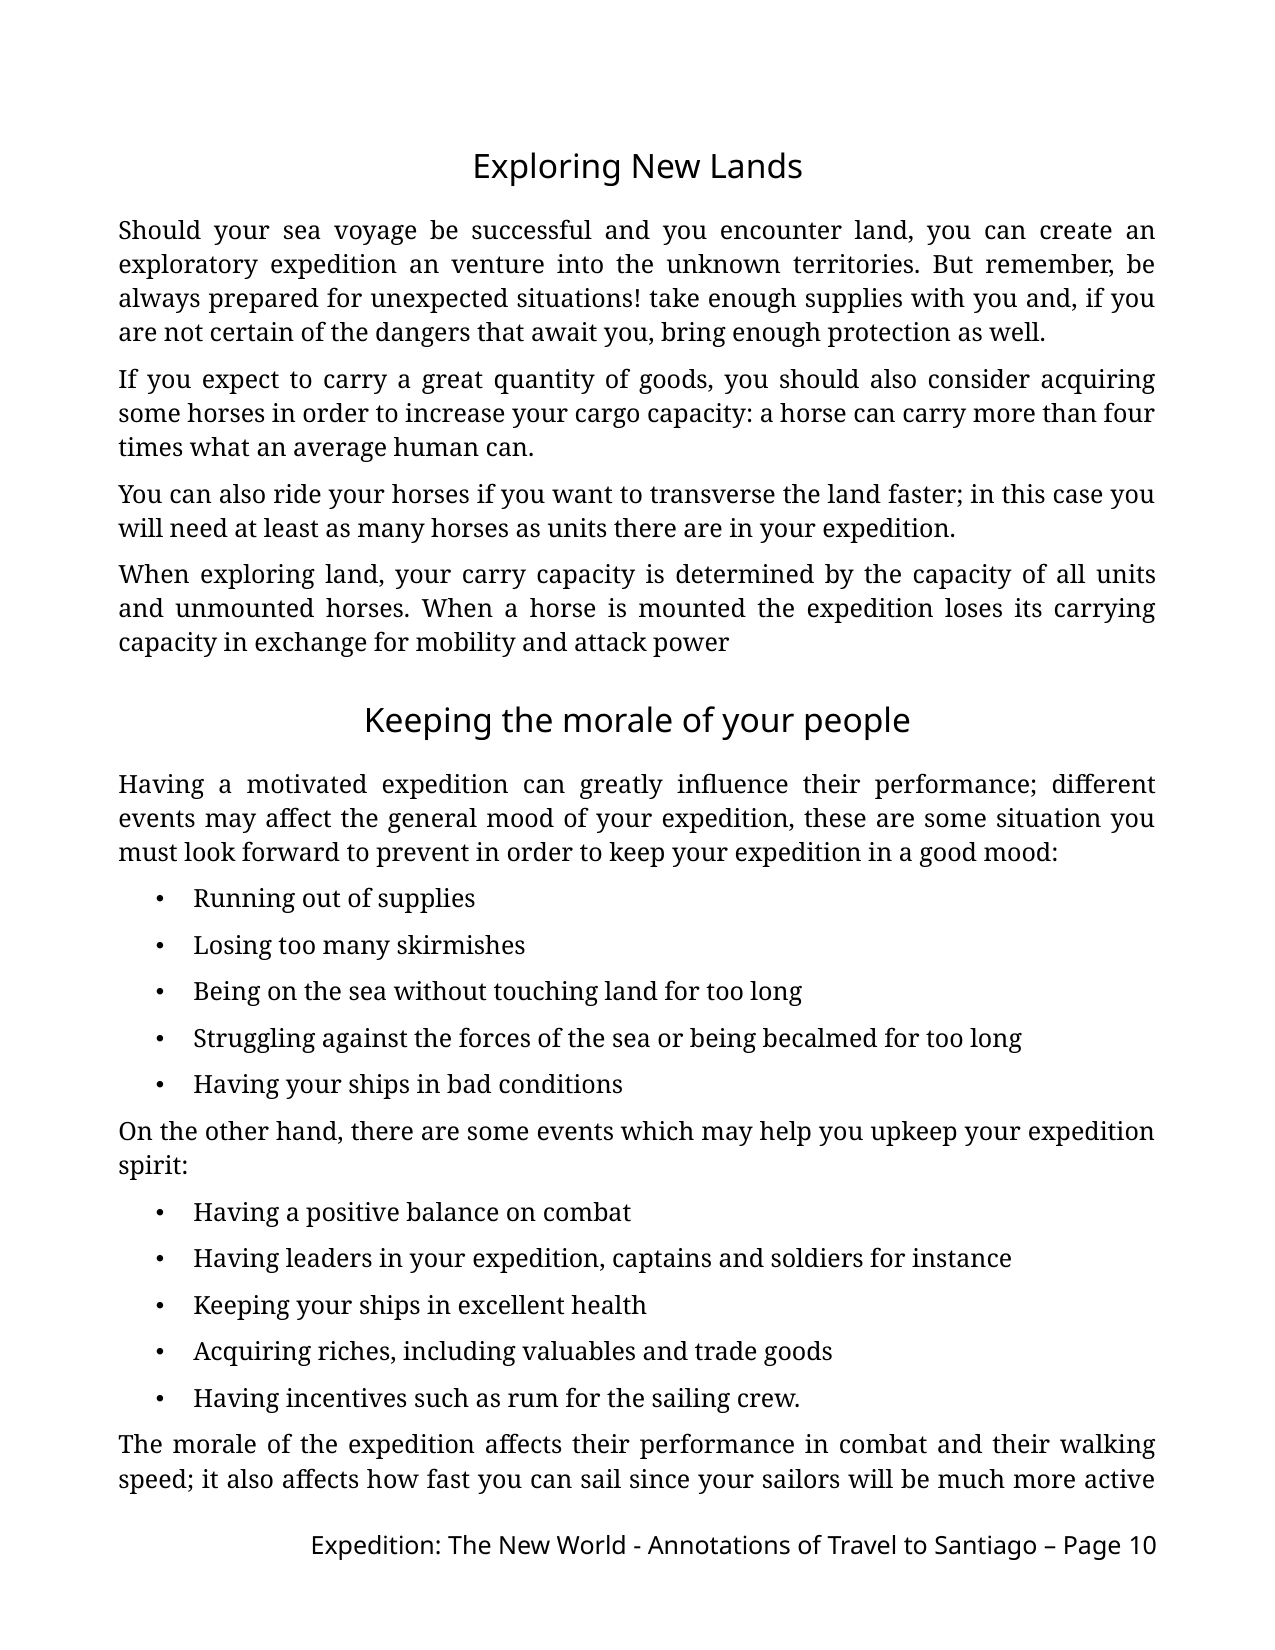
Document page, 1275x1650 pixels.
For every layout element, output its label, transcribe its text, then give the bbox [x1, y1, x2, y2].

text If you expect to carry a great quantity of goods, you should also consider acquiring some horses in order to increase your cargo capacity: a horse can carry more than four times what an average human can. [118, 362, 1157, 464]
subtitle Exploring New Lands [118, 143, 1157, 189]
list Having a positive balance on combat [156, 1194, 1157, 1228]
list Having your ships in bad conditions [156, 1067, 1157, 1101]
text When exploring land, your carry capacity is determined by the capacity of all units and unmounted horses. When a horse is mounted the expedition loses its carrying capacity in exchange for mobility and attack power [118, 557, 1157, 659]
subtitle Keeping the morale of your people [118, 696, 1157, 742]
list Losing too many skirmishes [156, 927, 1157, 962]
text Having a motivated expedition can greatly influence their performance; different events may affect the general mood of your expedition, these are some situation you must look forward to prevent in order to keep your expedition in a good mood: [118, 766, 1157, 868]
text Should your sea voyage be successful and you encounter land, you can create an exploratory expedition an venture into the unknown territories. But remember, be always prepared for unexpected situations! take enough supplies with you and, if you are not certain of the dangers that await you, bring enough protection as well. [118, 213, 1157, 349]
list Struggling against the forces of the sea or being becalmed for too long [156, 1021, 1157, 1055]
list Running out of supplies [156, 881, 1157, 915]
text The morale of the expedition affects their performance in combat and their walking speed; it also affects how fast you can sail since your sailors will be much more active [118, 1427, 1157, 1495]
list Being on the sea without touching land for too long [156, 974, 1157, 1008]
list Keeping your ships in excellent health [156, 1287, 1157, 1322]
list Acquiring riches, including valuables and trade goods [156, 1334, 1157, 1368]
list Having incentives such as rum for the sailing crew. [156, 1381, 1157, 1415]
text On the other hand, there are some events which may help you upkeep your expedition spirit: [118, 1114, 1157, 1182]
list Having leaders in your expedition, captains and soldiers for instance [156, 1241, 1157, 1275]
text You can also ride your horses if you want to transverse the land faster; in this case you will need at least as many horses as units there are in your expedition. [118, 476, 1157, 544]
